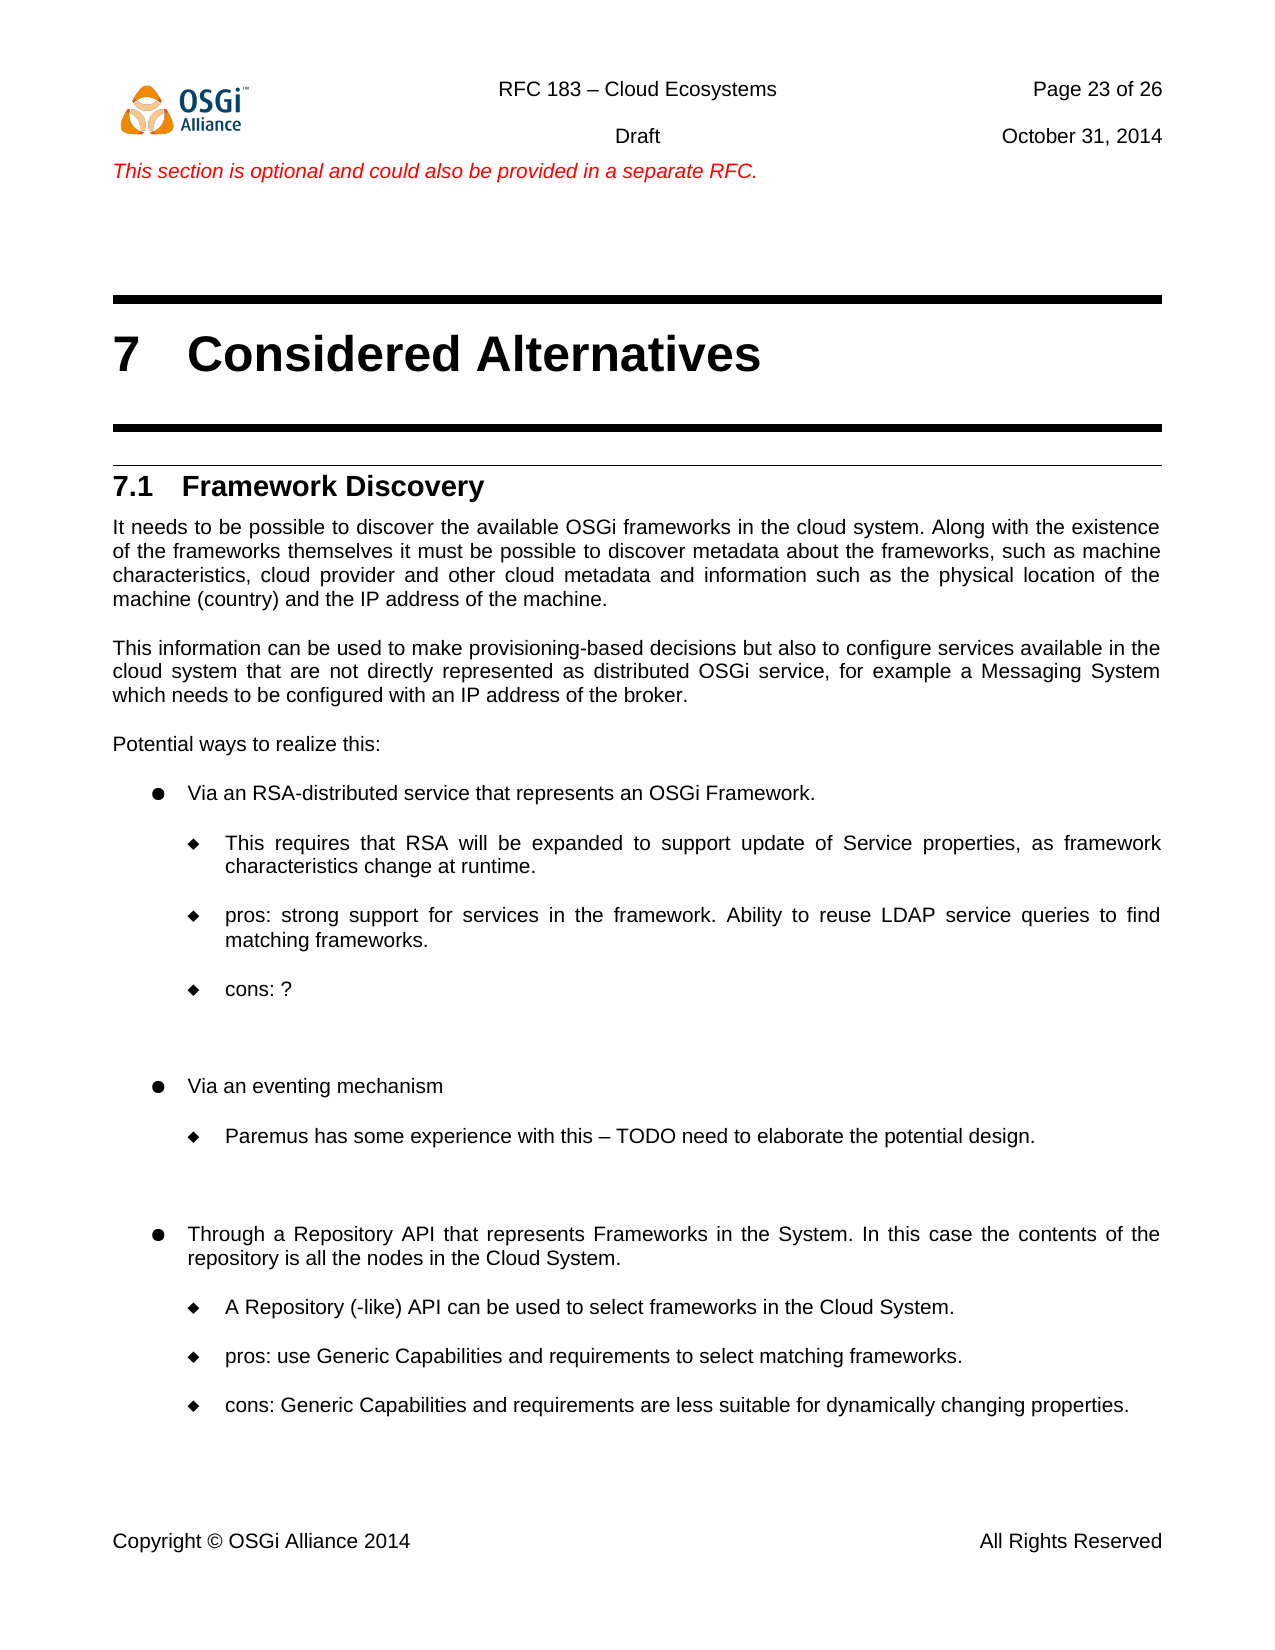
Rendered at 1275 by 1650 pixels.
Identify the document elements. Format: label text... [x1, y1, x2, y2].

list cons: Generic Capabilities and requirements are less suitable for dynamically changing properties. [187, 1393, 1162, 1417]
text Potential ways to realize this: [112, 732, 1162, 756]
subtitle Considered Alternatives [112, 296, 1162, 432]
list This requires that RSA will be expanded to support update of Service properties, as framework characteristics change at runtime. [187, 830, 1162, 878]
list Via an RSA-distributed service that represents an OSGi Framework. [150, 781, 1162, 805]
list Through a Repository API that represents Frameworks in the System. In this case the contents of the repository is all the nodes in the Cloud System. [150, 1221, 1162, 1269]
list cons: ? [187, 976, 1162, 1000]
list Via an eventing mechanism [150, 1074, 1162, 1098]
list A Repository (-like) API can be used to select frameworks in the Cloud System. [187, 1294, 1162, 1318]
picture [113, 78, 257, 142]
text It needs to be possible to discover the available OSGi frameworks in the cloud system. Along with the existence of the frameworks themselves it must be possible to discover metadata about the frameworks, such as machine characteristics, cloud provider and other cloud metadata and information such as the physical location of the machine (country) and the IP address of the machine. [112, 514, 1162, 610]
subtitle Framework Discovery [112, 466, 1162, 502]
text This section is optional and could also be provided in a separate RFC. [112, 159, 1162, 183]
list pros: use Generic Capabilities and requirements to select matching frameworks. [187, 1343, 1162, 1368]
text This information can be used to make provisioning-based decisions but also to configure services available in the cloud system that are not directly represented as distributed OSGi service, for example a Messaging System which needs to be configured with an IP address of the broker. [112, 635, 1162, 707]
list Paremus has some experience with this – TODO need to elaborate the potential design. [187, 1123, 1162, 1147]
list pros: strong support for services in the framework. Ability to reuse LDAP service queries to find matching frameworks. [187, 903, 1162, 951]
